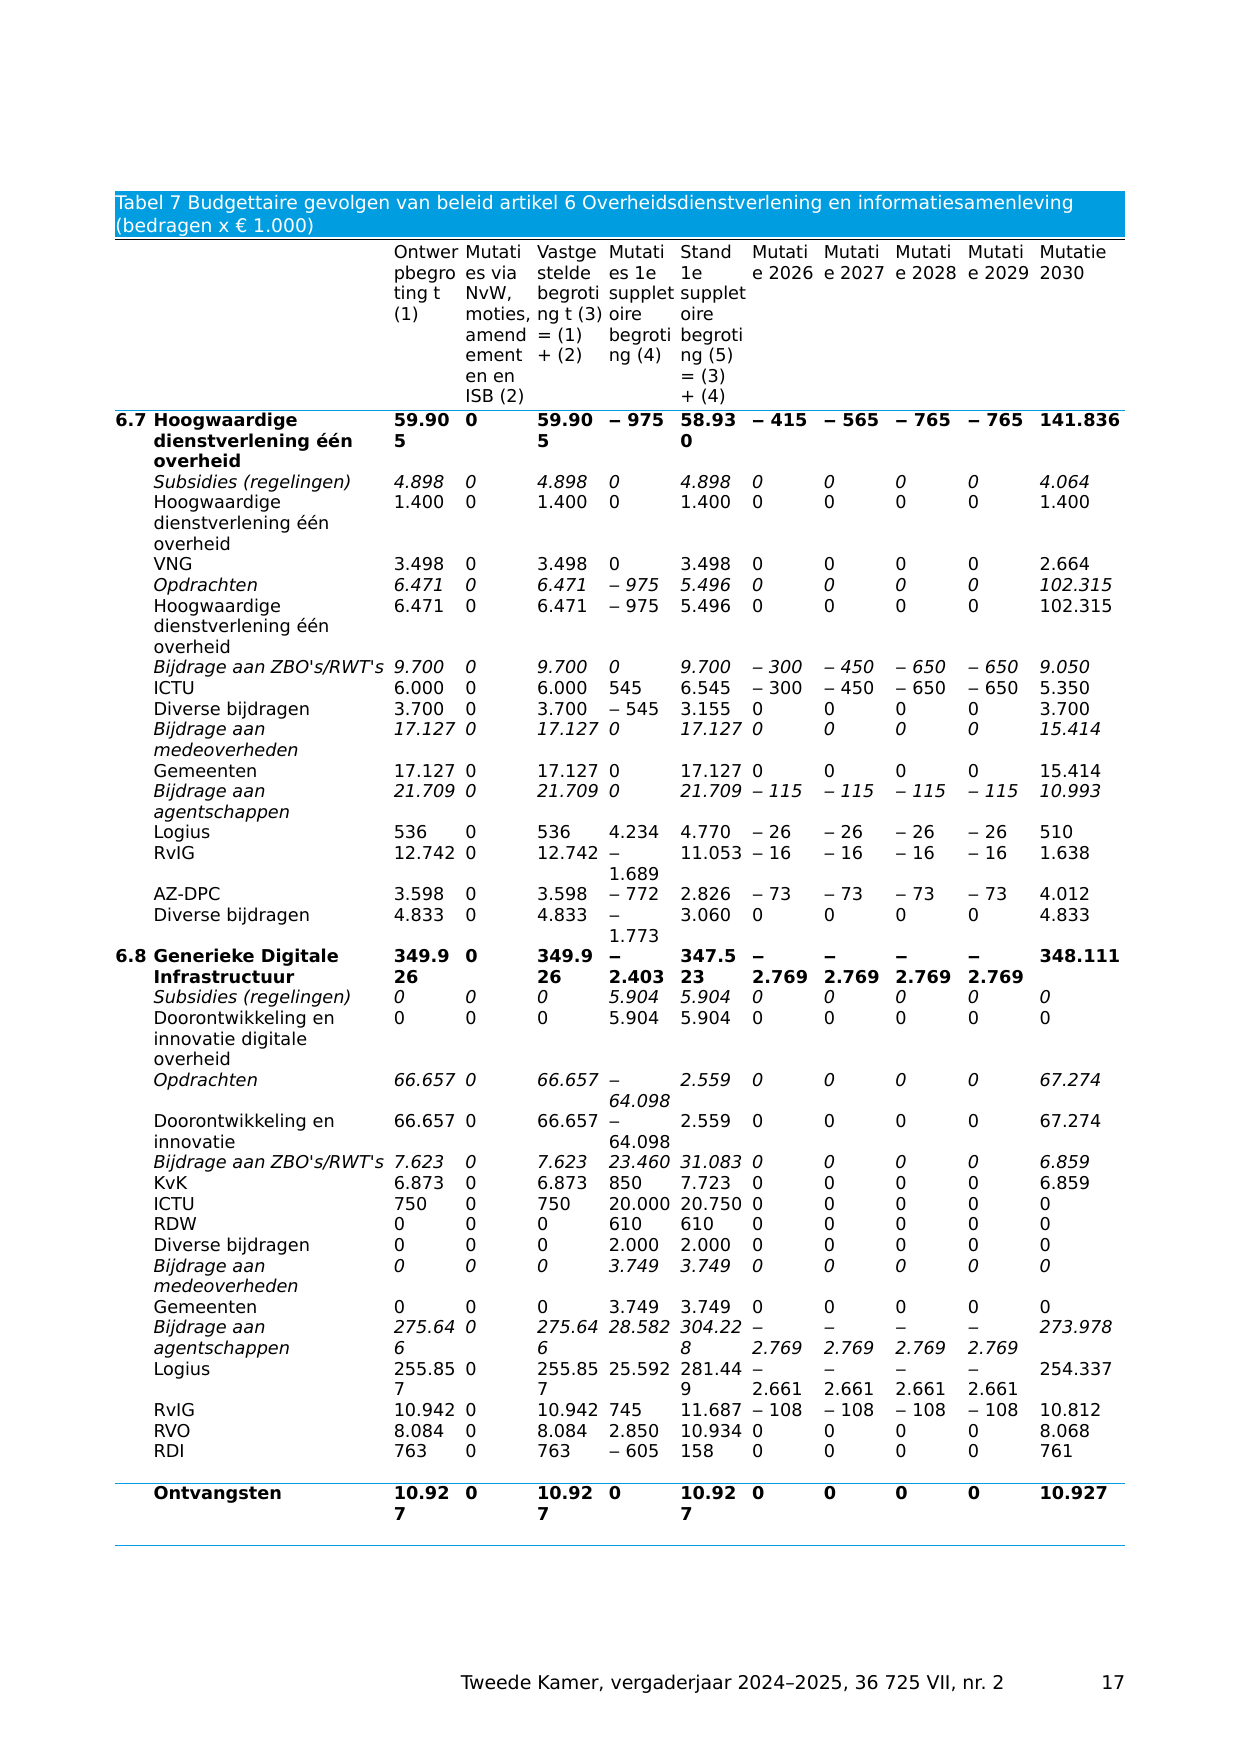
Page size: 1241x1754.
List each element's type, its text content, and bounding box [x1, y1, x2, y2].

table_cell 4.898 [677, 472, 749, 492]
table_cell 0 [749, 1421, 821, 1441]
table_cell 3.700 [534, 699, 606, 719]
table_cell [115, 1235, 150, 1256]
table_cell 0 [892, 1214, 965, 1235]
table_cell [606, 1524, 677, 1545]
table_cell 0 [965, 1421, 1036, 1441]
table_cell 10.927 [391, 1484, 462, 1524]
table_cell 3.700 [1036, 699, 1125, 719]
table_cell 0 [821, 988, 892, 1008]
table_cell [534, 1462, 606, 1482]
table_cell ‒ 64.098 [606, 1111, 677, 1152]
table_cell ‒ 2.769 [965, 946, 1036, 987]
table_cell 0 [749, 1070, 821, 1111]
table_cell 4.833 [1036, 905, 1125, 946]
table_cell ‒ 73 [821, 884, 892, 905]
table_cell Opdrachten [150, 1070, 391, 1111]
table_cell [115, 699, 150, 719]
table_cell 0 [534, 988, 606, 1008]
table_cell 255.857 [391, 1359, 462, 1400]
table_cell 0 [462, 1070, 534, 1111]
table_cell 0 [749, 719, 821, 761]
table_cell 0 [1036, 1008, 1125, 1070]
table_cell Hoogwaardige dienstverlening één overheid [150, 411, 391, 472]
table_cell [115, 884, 150, 905]
table_cell RDI [150, 1441, 391, 1462]
table_cell 2.000 [677, 1235, 749, 1256]
table_cell 66.657 [534, 1111, 606, 1152]
table_cell 0 [1036, 988, 1125, 1008]
table_cell [115, 1153, 150, 1173]
table_cell 0 [749, 1194, 821, 1214]
table_cell 0 [462, 823, 534, 843]
table_cell 0 [462, 658, 534, 678]
table_cell 3.498 [534, 554, 606, 575]
table_cell 0 [606, 493, 677, 554]
table_cell ‒ 765 [892, 411, 965, 472]
table_cell 0 [965, 1194, 1036, 1214]
table_cell ‒ 300 [749, 678, 821, 699]
table_cell 6.000 [391, 678, 462, 699]
table_cell 0 [965, 596, 1036, 657]
table_cell [115, 988, 150, 1008]
table_cell [115, 719, 150, 761]
table_cell 0 [462, 1297, 534, 1317]
table_cell [115, 1214, 150, 1235]
table_cell 763 [391, 1441, 462, 1462]
table_cell 0 [892, 1008, 965, 1070]
table_cell 0 [892, 493, 965, 554]
table_cell 0 [892, 1421, 965, 1441]
table_cell [115, 1484, 150, 1524]
table_cell 745 [606, 1400, 677, 1421]
table_cell Subsidies (regelingen) [150, 988, 391, 1008]
table_cell 0 [965, 761, 1036, 781]
table_cell 0 [965, 493, 1036, 554]
table_cell 0 [892, 719, 965, 761]
table_cell 0 [749, 472, 821, 492]
table_cell ‒ 1.689 [606, 843, 677, 884]
table_cell 6.859 [1036, 1153, 1125, 1173]
table_cell 17.127 [534, 761, 606, 781]
table_cell ‒ 16 [821, 843, 892, 884]
table_cell 304.228 [677, 1318, 749, 1359]
table_cell ‒ 650 [965, 658, 1036, 678]
table_cell 0 [462, 1484, 534, 1524]
table_cell 0 [462, 1359, 534, 1400]
table_cell 12.742 [534, 843, 606, 884]
table_cell 0 [462, 1400, 534, 1421]
table_cell 275.646 [534, 1318, 606, 1359]
table_cell ‒ 16 [965, 843, 1036, 884]
table_cell ‒ 108 [749, 1400, 821, 1421]
table_cell 0 [462, 699, 534, 719]
table_cell [115, 1462, 150, 1482]
table_cell [115, 905, 150, 946]
table_cell 6.471 [391, 596, 462, 657]
table_cell ‒ 16 [749, 843, 821, 884]
table_cell 0 [749, 1153, 821, 1173]
table_cell 0 [749, 575, 821, 596]
table_cell 158 [677, 1441, 749, 1462]
table_cell Gemeenten [150, 1297, 391, 1317]
table_cell 0 [892, 761, 965, 781]
table_cell 2.559 [677, 1111, 749, 1152]
table_cell 0 [965, 905, 1036, 946]
table_cell 2.850 [606, 1421, 677, 1441]
table_cell 4.012 [1036, 884, 1125, 905]
table_cell 0 [749, 1441, 821, 1462]
table_cell 0 [965, 1070, 1036, 1111]
table_cell [115, 493, 150, 554]
table_cell 0 [462, 1194, 534, 1214]
table_cell 10.942 [391, 1400, 462, 1421]
table_cell 102.315 [1036, 575, 1125, 596]
table_cell 610 [677, 1214, 749, 1235]
table_cell 0 [749, 1235, 821, 1256]
table_cell 25.592 [606, 1359, 677, 1400]
table_cell ‒ 26 [965, 823, 1036, 843]
table_cell Bijdrage aan agentschappen [150, 1318, 391, 1359]
table_cell [115, 1173, 150, 1194]
table_cell 0 [821, 596, 892, 657]
table_cell [115, 1400, 150, 1421]
table_cell ‒ 115 [821, 781, 892, 822]
table_cell 3.060 [677, 905, 749, 946]
table_cell ‒ 26 [892, 823, 965, 843]
table_cell Mutaties via NvW, moties, amendementen en ISB (2) [462, 240, 534, 410]
table_cell 58.930 [677, 411, 749, 472]
table_cell 0 [821, 1484, 892, 1524]
table_cell 0 [462, 1441, 534, 1462]
table_cell 4.064 [1036, 472, 1125, 492]
table_cell [115, 240, 150, 410]
table_cell 763 [534, 1441, 606, 1462]
table_cell 0 [821, 1256, 892, 1297]
table_cell ‒ 115 [965, 781, 1036, 822]
table_cell 0 [821, 472, 892, 492]
table_cell Ontvangsten [150, 1484, 391, 1524]
table_cell 0 [892, 472, 965, 492]
table_cell Doorontwikkeling en innovatie digitale overheid [150, 1008, 391, 1070]
table_cell 6.545 [677, 678, 749, 699]
table_cell ‒ 2.769 [892, 1318, 965, 1359]
table_cell 0 [749, 1214, 821, 1235]
table_cell 17.127 [534, 719, 606, 761]
table_cell 0 [749, 1111, 821, 1152]
table_cell 31.083 [677, 1153, 749, 1173]
table_cell 66.657 [534, 1070, 606, 1111]
table_cell 0 [821, 1194, 892, 1214]
table_cell 8.084 [391, 1421, 462, 1441]
table_cell 0 [534, 1256, 606, 1297]
table_cell ‒ 650 [965, 678, 1036, 699]
table_cell 6.471 [534, 596, 606, 657]
table_cell 23.460 [606, 1153, 677, 1173]
table_cell [821, 1462, 892, 1482]
table_cell 0 [462, 761, 534, 781]
table_cell 0 [462, 1318, 534, 1359]
table_cell 0 [892, 1235, 965, 1256]
table_cell 349.926 [391, 946, 462, 987]
table_cell 0 [534, 1297, 606, 1317]
table_cell 0 [892, 1111, 965, 1152]
table_cell 4.833 [391, 905, 462, 946]
table_cell 275.646 [391, 1318, 462, 1359]
table_cell 0 [821, 719, 892, 761]
table_cell 0 [892, 699, 965, 719]
table_cell Hoogwaardige dienstverlening één overheid [150, 493, 391, 554]
table_cell ‒ 415 [749, 411, 821, 472]
table_cell 4.833 [534, 905, 606, 946]
table_cell 12.742 [391, 843, 462, 884]
table_cell ‒ 772 [606, 884, 677, 905]
table_cell 7.623 [391, 1153, 462, 1173]
table_cell 0 [892, 1441, 965, 1462]
table_cell RvIG [150, 843, 391, 884]
table_cell [677, 1462, 749, 1482]
table_cell 0 [892, 1256, 965, 1297]
table_cell 3.749 [606, 1256, 677, 1297]
table_cell 0 [606, 554, 677, 575]
table_cell 0 [821, 1008, 892, 1070]
table_cell 21.709 [391, 781, 462, 822]
table_cell Opdrachten [150, 575, 391, 596]
table_cell 0 [462, 1153, 534, 1173]
table_cell 10.942 [534, 1400, 606, 1421]
table_cell 0 [821, 554, 892, 575]
table_cell 3.155 [677, 699, 749, 719]
table_cell 0 [1036, 1194, 1125, 1214]
table_cell [534, 1524, 606, 1545]
table_cell Subsidies (regelingen) [150, 472, 391, 492]
table_cell ‒ 2.661 [749, 1359, 821, 1400]
table_cell 6.000 [534, 678, 606, 699]
table_cell 3.700 [391, 699, 462, 719]
table_cell 0 [749, 554, 821, 575]
table_cell 9.700 [677, 658, 749, 678]
table_cell [115, 823, 150, 843]
table_cell 0 [462, 575, 534, 596]
table_cell Bijdrage aan ZBO's/RWT's [150, 658, 391, 678]
table_cell 0 [534, 1008, 606, 1070]
table_cell 0 [965, 1008, 1036, 1070]
table_cell 3.749 [677, 1297, 749, 1317]
table_cell 0 [462, 1235, 534, 1256]
table_cell 0 [965, 1441, 1036, 1462]
table_cell ‒ 300 [749, 658, 821, 678]
table_cell ‒ 16 [892, 843, 965, 884]
table_cell 10.927 [677, 1484, 749, 1524]
table_cell 9.050 [1036, 658, 1125, 678]
table_cell 0 [821, 493, 892, 554]
table_cell 0 [821, 1297, 892, 1317]
table_cell 4.234 [606, 823, 677, 843]
table_cell 0 [534, 1214, 606, 1235]
table_cell 610 [606, 1214, 677, 1235]
table_cell 5.904 [677, 988, 749, 1008]
table_cell 0 [462, 1256, 534, 1297]
table_cell 5.496 [677, 575, 749, 596]
table_cell Diverse bijdragen [150, 699, 391, 719]
table_cell 0 [462, 554, 534, 575]
table_cell 4.898 [391, 472, 462, 492]
table_cell 6.8 [115, 946, 150, 987]
table_cell ‒ 2.769 [892, 946, 965, 987]
table_cell 0 [892, 905, 965, 946]
table_cell 254.337 [1036, 1359, 1125, 1400]
table_cell [115, 1524, 150, 1545]
table_cell 0 [606, 761, 677, 781]
table_cell 750 [534, 1194, 606, 1214]
table_cell 255.857 [534, 1359, 606, 1400]
table_cell 0 [606, 719, 677, 761]
table_cell 0 [749, 1484, 821, 1524]
table_cell 21.709 [534, 781, 606, 822]
table_cell 0 [821, 761, 892, 781]
table_cell 0 [965, 1297, 1036, 1317]
table_cell ‒ 2.769 [749, 1318, 821, 1359]
table_cell [115, 781, 150, 822]
table_cell Hoogwaardige dienstverlening één overheid [150, 596, 391, 657]
table_cell 11.053 [677, 843, 749, 884]
table_cell 15.414 [1036, 761, 1125, 781]
table_cell [115, 1359, 150, 1400]
table_cell ‒ 2.769 [965, 1318, 1036, 1359]
table_cell 0 [821, 1173, 892, 1194]
table_cell 0 [462, 1008, 534, 1070]
table_cell 141.836 [1036, 411, 1125, 472]
table_cell 0 [965, 1484, 1036, 1524]
table_cell [115, 761, 150, 781]
table_cell 6.859 [1036, 1173, 1125, 1194]
table_cell ‒ 2.403 [606, 946, 677, 987]
table_cell 0 [821, 1421, 892, 1441]
table_cell 0 [965, 988, 1036, 1008]
table_cell ‒ 765 [965, 411, 1036, 472]
table_cell 0 [391, 1235, 462, 1256]
table_cell 28.582 [606, 1318, 677, 1359]
table_cell RVO [150, 1421, 391, 1441]
table_cell [115, 1008, 150, 1070]
table_cell ‒ 64.098 [606, 1070, 677, 1111]
table_cell [892, 1524, 965, 1545]
table_cell 0 [462, 678, 534, 699]
table_cell 3.498 [677, 554, 749, 575]
table_cell Mutatie 2030 [1036, 240, 1125, 410]
table_cell [115, 596, 150, 657]
table_cell 7.623 [534, 1153, 606, 1173]
table_cell 4.898 [534, 472, 606, 492]
table_cell ‒ 115 [749, 781, 821, 822]
table_cell [115, 472, 150, 492]
table_cell 0 [965, 1153, 1036, 1173]
table_cell 0 [749, 1173, 821, 1194]
table_cell 0 [391, 1256, 462, 1297]
table_cell [749, 1462, 821, 1482]
table_cell 0 [892, 1194, 965, 1214]
table_cell 11.687 [677, 1400, 749, 1421]
table_cell 6.471 [534, 575, 606, 596]
table_cell 59.905 [534, 411, 606, 472]
table_cell 66.657 [391, 1111, 462, 1152]
table_cell ‒ 605 [606, 1441, 677, 1462]
table_cell ‒ 2.769 [821, 946, 892, 987]
table_cell Mutatie 2027 [821, 240, 892, 410]
table_cell 0 [462, 719, 534, 761]
table_cell 0 [821, 699, 892, 719]
table_cell 0 [749, 761, 821, 781]
table_cell 17.127 [677, 719, 749, 761]
table_cell 0 [462, 493, 534, 554]
table_cell 5.904 [606, 1008, 677, 1070]
table_cell Logius [150, 823, 391, 843]
table_cell 9.700 [391, 658, 462, 678]
table_cell ‒ 975 [606, 596, 677, 657]
table_cell 21.709 [677, 781, 749, 822]
table_cell 0 [606, 472, 677, 492]
table_cell [115, 1256, 150, 1297]
table_cell 0 [462, 1421, 534, 1441]
table_cell [1036, 1462, 1125, 1482]
table_cell 0 [749, 1008, 821, 1070]
table_cell 0 [892, 596, 965, 657]
table_cell 1.400 [391, 493, 462, 554]
table_cell 0 [892, 1173, 965, 1194]
table_cell [462, 1462, 534, 1482]
table_cell 0 [606, 1484, 677, 1524]
table_cell AZ-DPC [150, 884, 391, 905]
table_cell Stand 1e suppletoire begroting (5) = (3) + (4) [677, 240, 749, 410]
table_cell 536 [391, 823, 462, 843]
table_cell 0 [462, 905, 534, 946]
table_cell 0 [965, 719, 1036, 761]
table_cell 4.770 [677, 823, 749, 843]
table_cell 67.274 [1036, 1111, 1125, 1152]
table_cell 0 [965, 575, 1036, 596]
table_cell 0 [749, 493, 821, 554]
table_cell 0 [965, 699, 1036, 719]
table_cell [821, 1524, 892, 1545]
table_cell 3.749 [677, 1256, 749, 1297]
table_cell [115, 843, 150, 884]
table_cell 536 [534, 823, 606, 843]
table_cell 0 [965, 1214, 1036, 1235]
table_cell Mutatie 2026 [749, 240, 821, 410]
table_cell 1.400 [534, 493, 606, 554]
table_cell ‒ 2.661 [965, 1359, 1036, 1400]
table_cell 10.934 [677, 1421, 749, 1441]
table_cell 0 [749, 988, 821, 1008]
table_cell 8.084 [534, 1421, 606, 1441]
table_cell 0 [821, 1214, 892, 1235]
table_cell 9.700 [534, 658, 606, 678]
table_cell [150, 1524, 391, 1545]
table_cell [115, 1194, 150, 1214]
table_cell Bijdrage aan medeoverheden [150, 1256, 391, 1297]
table_cell 3.598 [534, 884, 606, 905]
table_cell 0 [892, 1070, 965, 1111]
table_cell ‒ 2.769 [821, 1318, 892, 1359]
table_cell 2.826 [677, 884, 749, 905]
table_cell ‒ 650 [892, 658, 965, 678]
table_cell ‒ 545 [606, 699, 677, 719]
table_cell [150, 1462, 391, 1482]
table_cell 8.068 [1036, 1421, 1125, 1441]
table_cell 20.750 [677, 1194, 749, 1214]
table_cell 0 [821, 1153, 892, 1173]
table_cell Bijdrage aan medeoverheden [150, 719, 391, 761]
table_cell 0 [965, 472, 1036, 492]
table_cell 348.111 [1036, 946, 1125, 987]
table_cell 0 [391, 1297, 462, 1317]
table_cell 6.7 [115, 411, 150, 472]
table_cell Bijdrage aan ZBO's/RWT's [150, 1153, 391, 1173]
table_cell 0 [821, 1441, 892, 1462]
table_cell ‒ 73 [965, 884, 1036, 905]
table_cell 0 [892, 554, 965, 575]
table_cell ‒ 975 [606, 411, 677, 472]
table_cell 59.905 [391, 411, 462, 472]
table_cell 0 [606, 658, 677, 678]
table_cell ‒ 73 [892, 884, 965, 905]
table_cell ‒ 450 [821, 678, 892, 699]
table_cell 0 [462, 596, 534, 657]
table_cell 1.400 [1036, 493, 1125, 554]
table_cell [115, 1297, 150, 1317]
table_cell 0 [965, 1173, 1036, 1194]
table_cell ‒ 108 [965, 1400, 1036, 1421]
table_cell 0 [892, 1484, 965, 1524]
table_cell [391, 1462, 462, 1482]
table_cell ‒ 1.773 [606, 905, 677, 946]
table_cell 0 [534, 1235, 606, 1256]
table_cell 0 [462, 472, 534, 492]
table_cell [115, 678, 150, 699]
table_cell 0 [462, 1173, 534, 1194]
table_cell 66.657 [391, 1070, 462, 1111]
table_cell ‒ 450 [821, 658, 892, 678]
table_cell 0 [1036, 1214, 1125, 1235]
table_cell ‒ 2.661 [821, 1359, 892, 1400]
table_cell 0 [892, 1297, 965, 1317]
table_cell 0 [462, 884, 534, 905]
table_cell [115, 1111, 150, 1152]
table_cell Gemeenten [150, 761, 391, 781]
table_cell 3.749 [606, 1297, 677, 1317]
table_cell 17.127 [391, 761, 462, 781]
table_cell 2.559 [677, 1070, 749, 1111]
table_cell 0 [462, 946, 534, 987]
table_cell 545 [606, 678, 677, 699]
table_cell ‒ 115 [892, 781, 965, 822]
table_cell RDW [150, 1214, 391, 1235]
table_cell [965, 1462, 1036, 1482]
table_cell 750 [391, 1194, 462, 1214]
table_cell KvK [150, 1173, 391, 1194]
table_cell 281.449 [677, 1359, 749, 1400]
table_cell 0 [462, 843, 534, 884]
table_cell ‒ 565 [821, 411, 892, 472]
table_cell [677, 1524, 749, 1545]
table_cell 102.315 [1036, 596, 1125, 657]
table_cell 0 [462, 781, 534, 822]
table_cell [391, 1524, 462, 1545]
table_cell 0 [749, 1256, 821, 1297]
table_cell Diverse bijdragen [150, 1235, 391, 1256]
table_cell 0 [749, 905, 821, 946]
table_cell 0 [1036, 1256, 1125, 1297]
table_cell ‒ 650 [892, 678, 965, 699]
table_cell 0 [462, 1214, 534, 1235]
table_cell 0 [391, 1008, 462, 1070]
table_cell 15.414 [1036, 719, 1125, 761]
table_cell [1036, 1524, 1125, 1545]
table_cell 5.350 [1036, 678, 1125, 699]
table_cell 1.400 [677, 493, 749, 554]
table_cell RvIG [150, 1400, 391, 1421]
table_cell 5.496 [677, 596, 749, 657]
table_cell 6.471 [391, 575, 462, 596]
table_cell 10.812 [1036, 1400, 1125, 1421]
table_cell 273.978 [1036, 1318, 1125, 1359]
table_cell 0 [391, 1214, 462, 1235]
table_cell 10.927 [534, 1484, 606, 1524]
table_cell 0 [965, 1235, 1036, 1256]
table_cell ‒ 108 [892, 1400, 965, 1421]
table_cell Logius [150, 1359, 391, 1400]
table_cell 5.904 [677, 1008, 749, 1070]
table_cell 3.598 [391, 884, 462, 905]
table_cell 850 [606, 1173, 677, 1194]
table_cell VNG [150, 554, 391, 575]
table_cell 0 [391, 988, 462, 1008]
table_cell 17.127 [391, 719, 462, 761]
table_cell 510 [1036, 823, 1125, 843]
table_cell Mutaties 1e suppletoire begroting (4) [606, 240, 677, 410]
table_cell [965, 1524, 1036, 1545]
table_cell 347.523 [677, 946, 749, 987]
table_cell 0 [821, 1235, 892, 1256]
table_cell 761 [1036, 1441, 1125, 1462]
table_cell 0 [462, 411, 534, 472]
table_cell 0 [821, 905, 892, 946]
table_cell [150, 240, 391, 410]
table_cell ‒ 2.769 [749, 946, 821, 987]
table_cell ‒ 26 [749, 823, 821, 843]
table_cell Diverse bijdragen [150, 905, 391, 946]
table_cell 0 [749, 699, 821, 719]
table_cell 20.000 [606, 1194, 677, 1214]
table_cell 0 [821, 1111, 892, 1152]
table_cell 0 [749, 1297, 821, 1317]
table_cell 349.926 [534, 946, 606, 987]
table_cell [115, 1070, 150, 1111]
table_cell 6.873 [534, 1173, 606, 1194]
table_cell [606, 1462, 677, 1482]
table_cell Mutatie 2028 [892, 240, 965, 410]
table_cell 0 [892, 575, 965, 596]
table_cell 0 [965, 1111, 1036, 1152]
table_cell 0 [821, 575, 892, 596]
table_cell Generieke Digitale Infrastructuur [150, 946, 391, 987]
table_cell 0 [749, 596, 821, 657]
table_cell Vastgestelde begroting t (3) = (1) + (2) [534, 240, 606, 410]
table_cell ‒ 108 [821, 1400, 892, 1421]
table_cell 0 [1036, 1235, 1125, 1256]
table_cell 0 [462, 988, 534, 1008]
table_cell 6.873 [391, 1173, 462, 1194]
table_cell ‒ 73 [749, 884, 821, 905]
table_cell 10.993 [1036, 781, 1125, 822]
table_cell 0 [606, 781, 677, 822]
table_cell [115, 1318, 150, 1359]
table_cell [115, 1441, 150, 1462]
table_cell [115, 658, 150, 678]
table_cell 0 [892, 1153, 965, 1173]
table_cell [749, 1524, 821, 1545]
table_cell Doorontwikkeling en innovatie [150, 1111, 391, 1152]
table_cell Mutatie 2029 [965, 240, 1036, 410]
table_cell Bijdrage aan agentschappen [150, 781, 391, 822]
table_cell 7.723 [677, 1173, 749, 1194]
table_cell 10.927 [1036, 1484, 1125, 1524]
table_cell 1.638 [1036, 843, 1125, 884]
table_cell [462, 1524, 534, 1545]
table_cell 0 [462, 1111, 534, 1152]
table_cell 2.000 [606, 1235, 677, 1256]
table_cell [115, 1421, 150, 1441]
table_cell 3.498 [391, 554, 462, 575]
table_cell [892, 1462, 965, 1482]
table_cell [115, 575, 150, 596]
table_cell 0 [965, 1256, 1036, 1297]
table_cell 5.904 [606, 988, 677, 1008]
table_cell ICTU [150, 1194, 391, 1214]
table_cell ‒ 26 [821, 823, 892, 843]
table_cell Ontwerpbegroting t (1) [391, 240, 462, 410]
table_cell 17.127 [677, 761, 749, 781]
table_cell [115, 554, 150, 575]
table_cell ‒ 2.661 [892, 1359, 965, 1400]
table_cell ICTU [150, 678, 391, 699]
table_cell 2.664 [1036, 554, 1125, 575]
table_cell 0 [821, 1070, 892, 1111]
table_cell 67.274 [1036, 1070, 1125, 1111]
table_cell ‒ 975 [606, 575, 677, 596]
table_cell 0 [892, 988, 965, 1008]
table_cell 0 [965, 554, 1036, 575]
table_cell 0 [1036, 1297, 1125, 1317]
